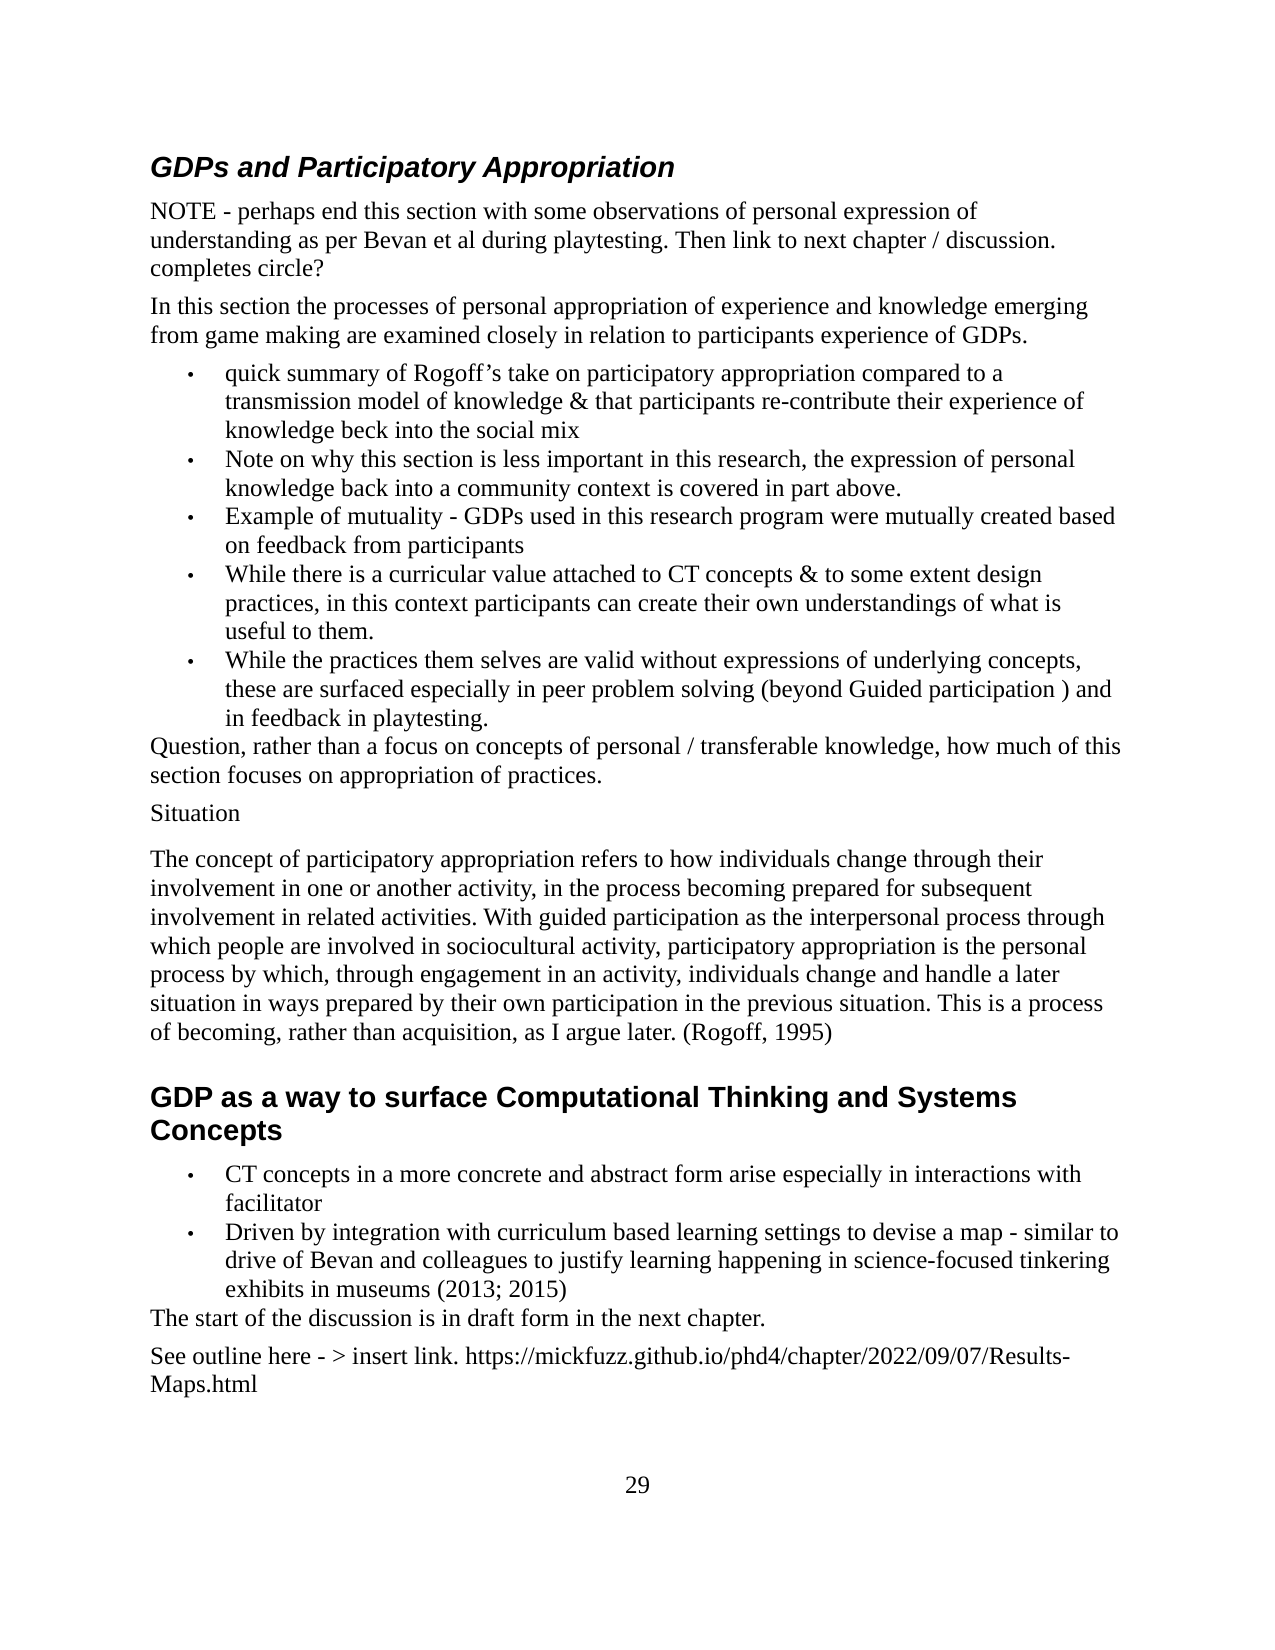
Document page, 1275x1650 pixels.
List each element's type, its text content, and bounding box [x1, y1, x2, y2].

list While the practices them selves are valid without expressions of underlying concepts, these are surfaced especially in peer problem solving (beyond Guided participation ) and in feedback in playtesting. [187, 645, 1125, 731]
text The concept of participatory appropriation refers to how individuals change through their involvement in one or another activity, in the process becoming prepared for subsequent involvement in related activities. With guided participation as the interpersonal process through which people are involved in sociocultural activity, participatory appropriation is the personal process by which, through engagement in an activity, individuals change and handle a later situation in ways prepared by their own participation in the previous situation. This is a process of becoming, rather than acquisition, as I argue later. (Rogoff, 1995) [150, 844, 1125, 1046]
list Driven by integration with curriculum based learning settings to devise a map - similar to drive of Bevan and colleagues to justify learning happening in science-focused tinkering exhibits in museums (2013; 2015) [187, 1217, 1125, 1303]
text Situation [150, 798, 1125, 827]
list Example of mutuality - GDPs used in this research program were mutually created based on feedback from participants [187, 501, 1125, 559]
text NOTE - perhaps end this section with some observations of personal expression of understanding as per Bevan et al during playtesting. Then link to next chapter / discussion. completes circle? [150, 196, 1125, 282]
text See outline here - > insert link. https://mickfuzz.github.io/phd4/chapter/2022/09/07/Results-Maps.html [150, 1341, 1125, 1398]
text In this section the processes of personal appropriation of experience and knowledge emerging from game making are examined closely in relation to participants experience of GDPs. [150, 291, 1125, 349]
subtitle GDPs and Participatory Appropriation [150, 150, 1125, 183]
list Note on why this section is less important in this research, the expression of personal knowledge back into a community context is covered in part above. [187, 444, 1125, 501]
list While there is a curricular value attached to CT concepts & to some extent design practices, in this context participants can create their own understandings of what is useful to them. [187, 559, 1125, 645]
subtitle GDP as a way to surface Computational Thinking and Systems Concepts [150, 1080, 1125, 1147]
text The start of the discussion is in draft form in the next chapter. [150, 1303, 1125, 1332]
list CT concepts in a more concrete and abstract form arise especially in interactions with facilitator [187, 1159, 1125, 1217]
text Question, rather than a focus on concepts of personal / transferable knowledge, how much of this section focuses on appropriation of practices. [150, 731, 1125, 789]
list quick summary of Rogoff’s take on participatory appropriation compared to a transmission model of knowledge & that participants re-contribute their experience of knowledge beck into the social mix [187, 358, 1125, 444]
